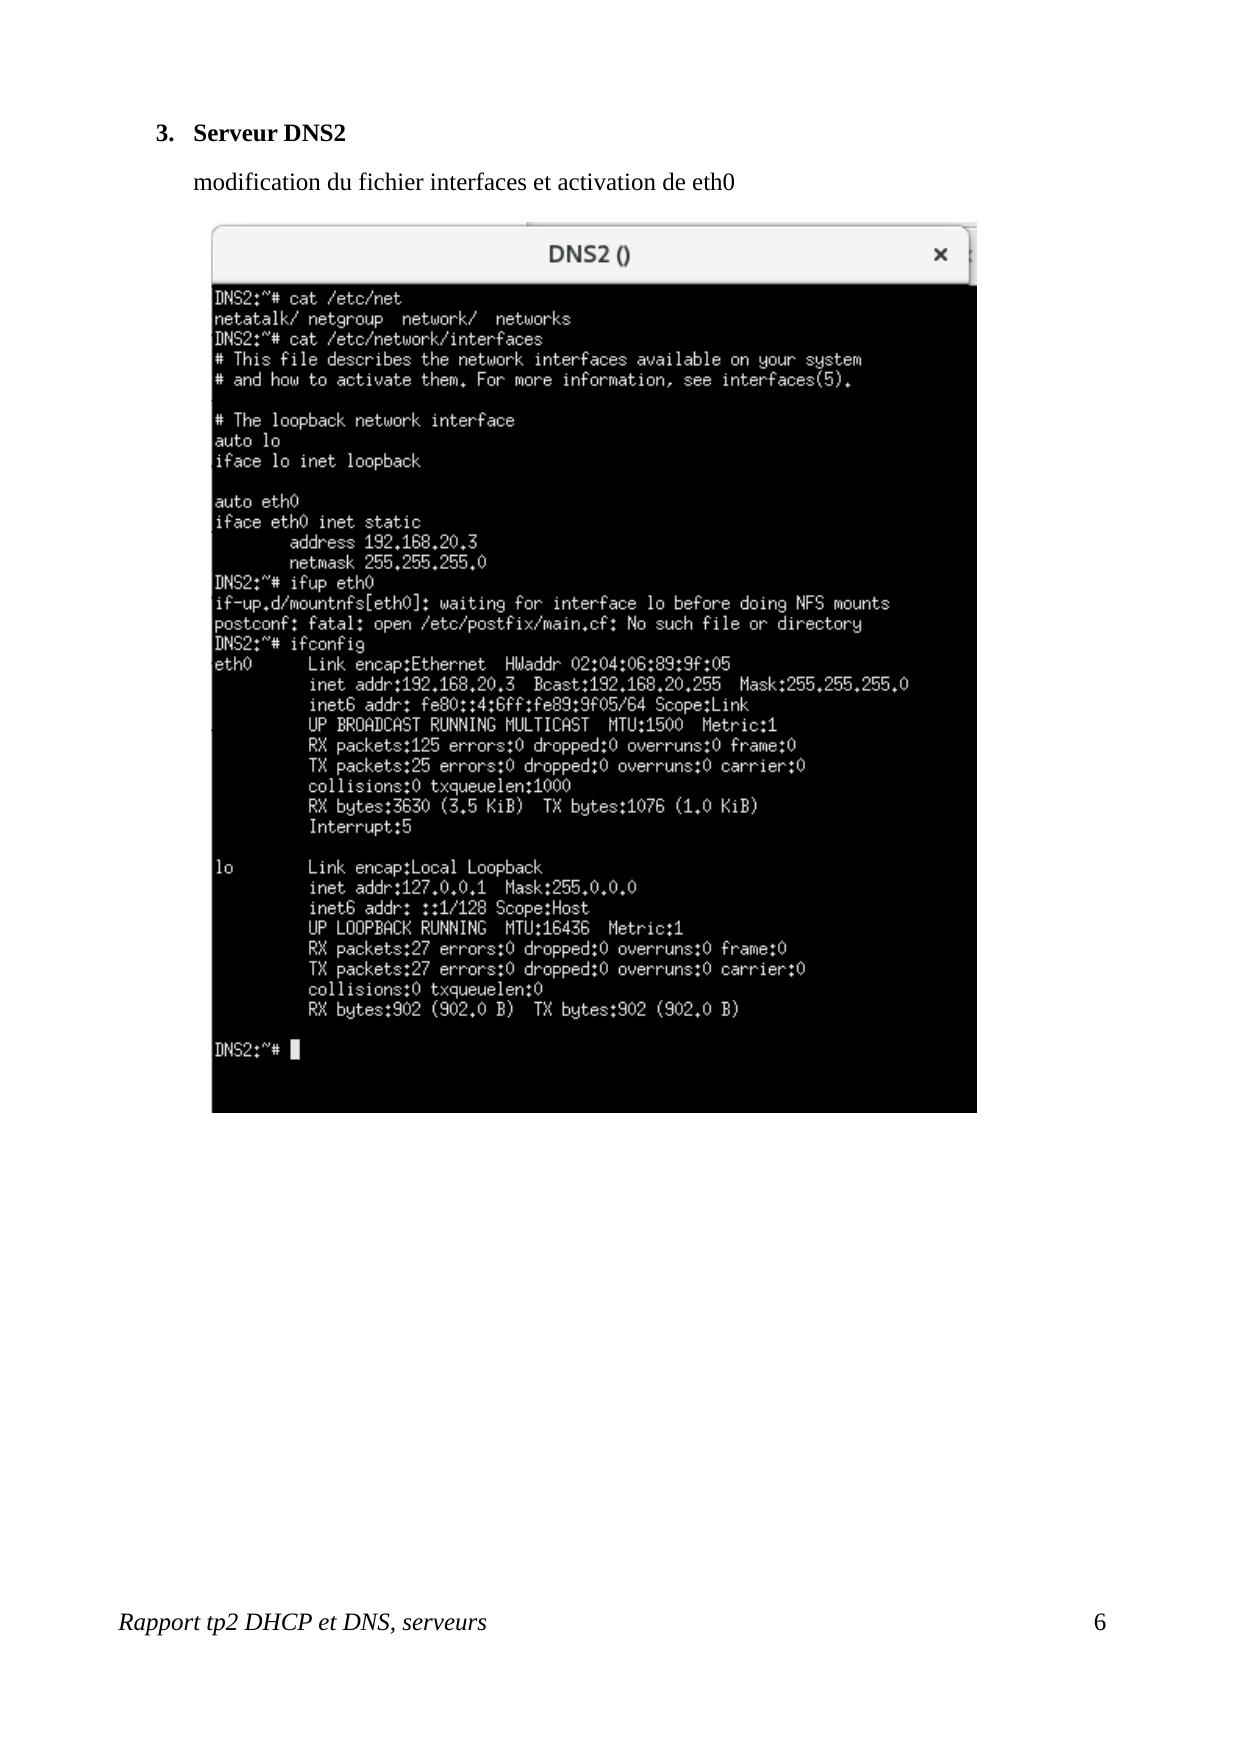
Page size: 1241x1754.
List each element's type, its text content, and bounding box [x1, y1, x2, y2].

list modification du fichier interfaces et activation de eth0 [156, 167, 1122, 196]
picture [211, 222, 977, 1113]
list Serveur DNS2 [156, 118, 1122, 147]
